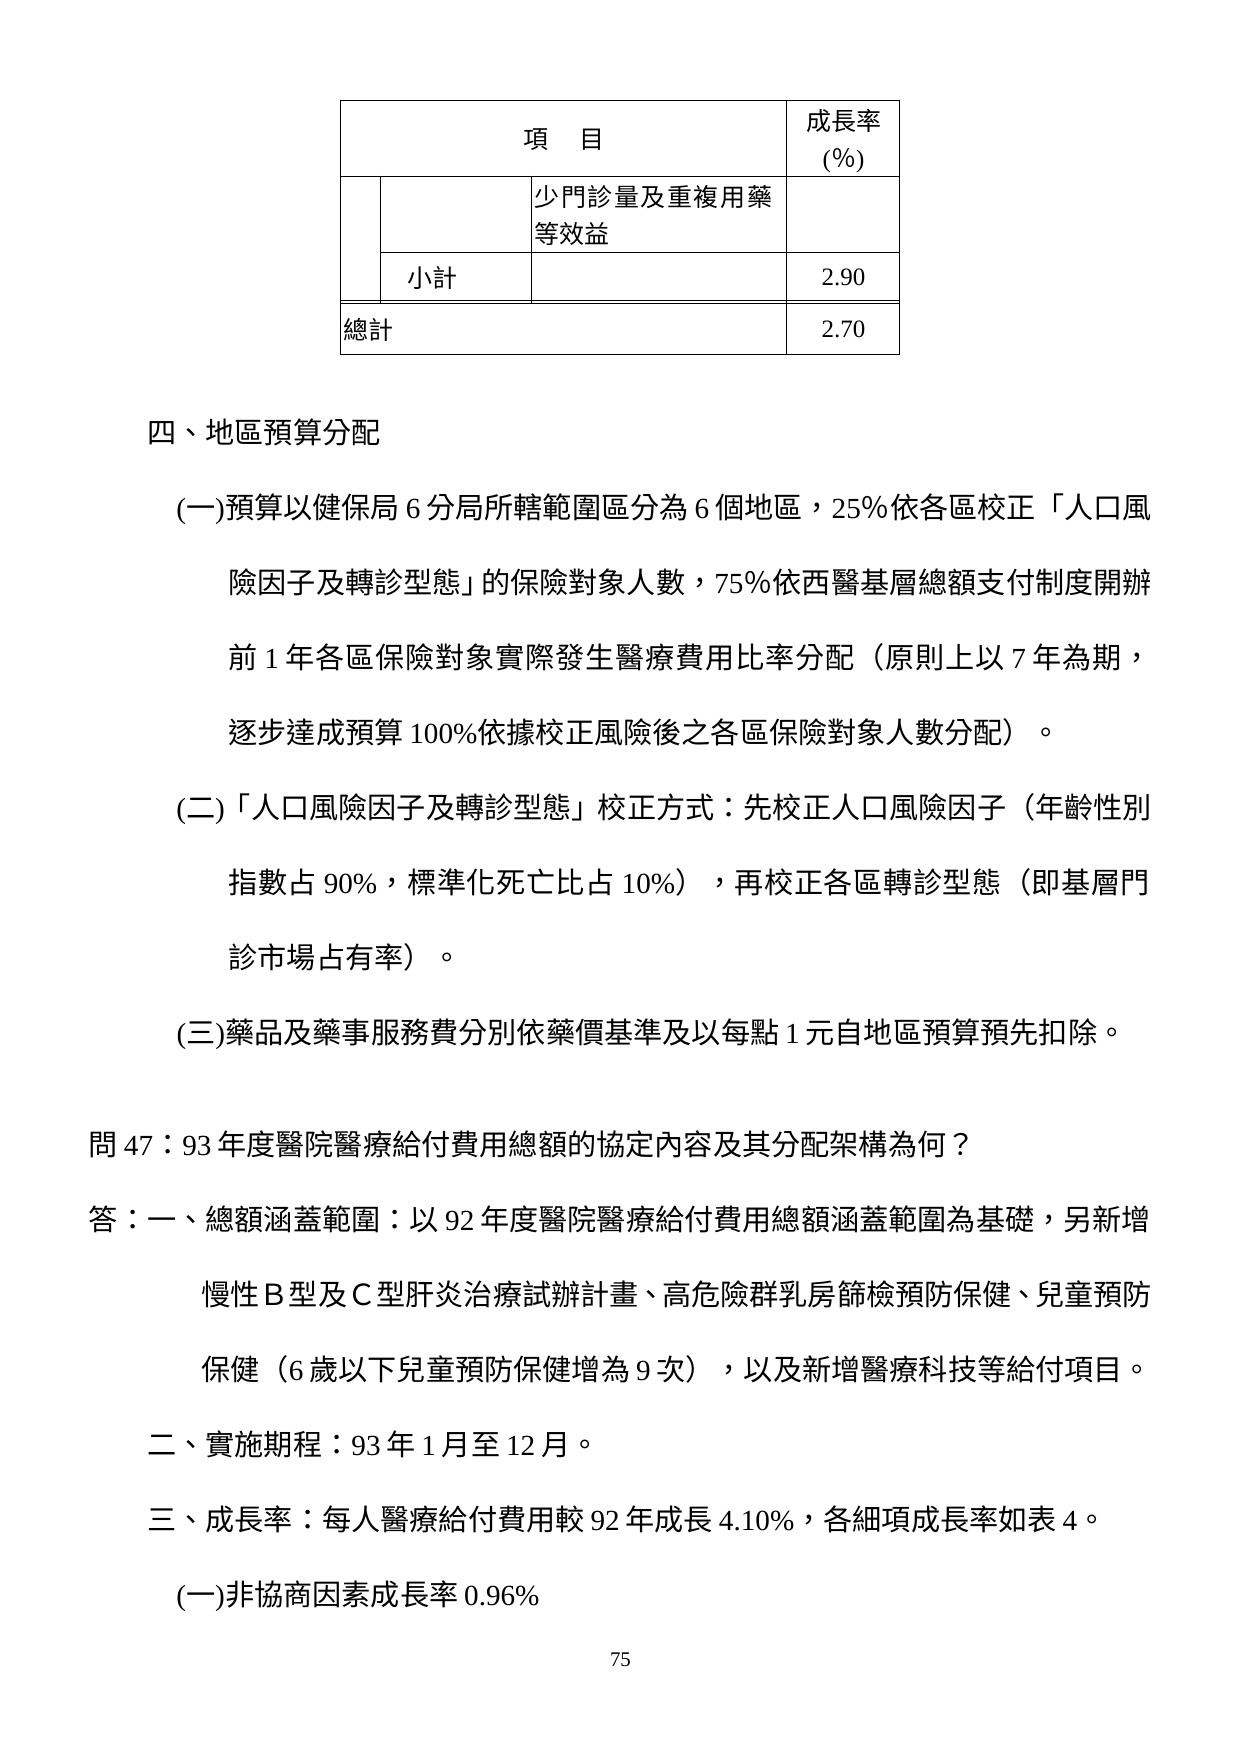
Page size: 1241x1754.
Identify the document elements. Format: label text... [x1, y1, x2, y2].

text (三)藥品及藥事服務費分別依藥價基準及以每點1元自地區預算預先扣除。 [176, 993, 1152, 1068]
text (二)「人口風險因子及轉診型態」校正方式：先校正人口風險因子（年齡性別指數占90%，標準化死亡比占10%），再校正各區轉診型態（即基層門診市場占有率）。 [176, 768, 1152, 993]
text (一)預算以健保局6分局所轄範圍區分為6個地區，25％依各區校正「人口風險因子及轉診型態」的保險對象人數，75％依西醫基層總額支付制度開辦前1年各區保險對象實際發生醫療費用比率分配（原則上以7年為期，逐步達成預算100%依據校正風險後之各區保險對象人數分配）。 [176, 468, 1152, 768]
text 三、成長率：每人醫療給付費用較92年成長4.10%，各細項成長率如表4。 [147, 1480, 1152, 1555]
text 答：一、總額涵蓋範圍：以92年度醫院醫療給付費用總額涵蓋範圍為基礎，另新增慢性Ｂ型及Ｃ型肝炎治療試辦計畫、高危險群乳房篩檢預防保健、兒童預防保健（6歲以下兒童預防保健增為9次），以及新增醫療科技等給付項目。 [89, 1180, 1152, 1405]
table_header 成長率 (％) [787, 101, 899, 176]
text 問47：93年度醫院醫療給付費用總額的協定內容及其分配架構為何？ [89, 1105, 1152, 1180]
table_header 項 目 [341, 101, 786, 176]
table_cell [381, 177, 531, 252]
table_cell 小計 [381, 253, 531, 300]
text 二、實施期程：93年1月至12月。 [147, 1405, 1152, 1480]
table_cell [532, 253, 786, 300]
text (一)非協商因素成長率0.96% [176, 1555, 1152, 1630]
table_cell 2.70 [787, 304, 899, 354]
table_cell 2.90 [787, 253, 899, 300]
table_cell 總計 [341, 304, 786, 354]
table_cell [341, 177, 380, 300]
table_cell 少門診量及重複用藥等效益 [532, 177, 786, 252]
table_cell [787, 177, 899, 252]
text 四、地區預算分配 [147, 393, 1152, 468]
